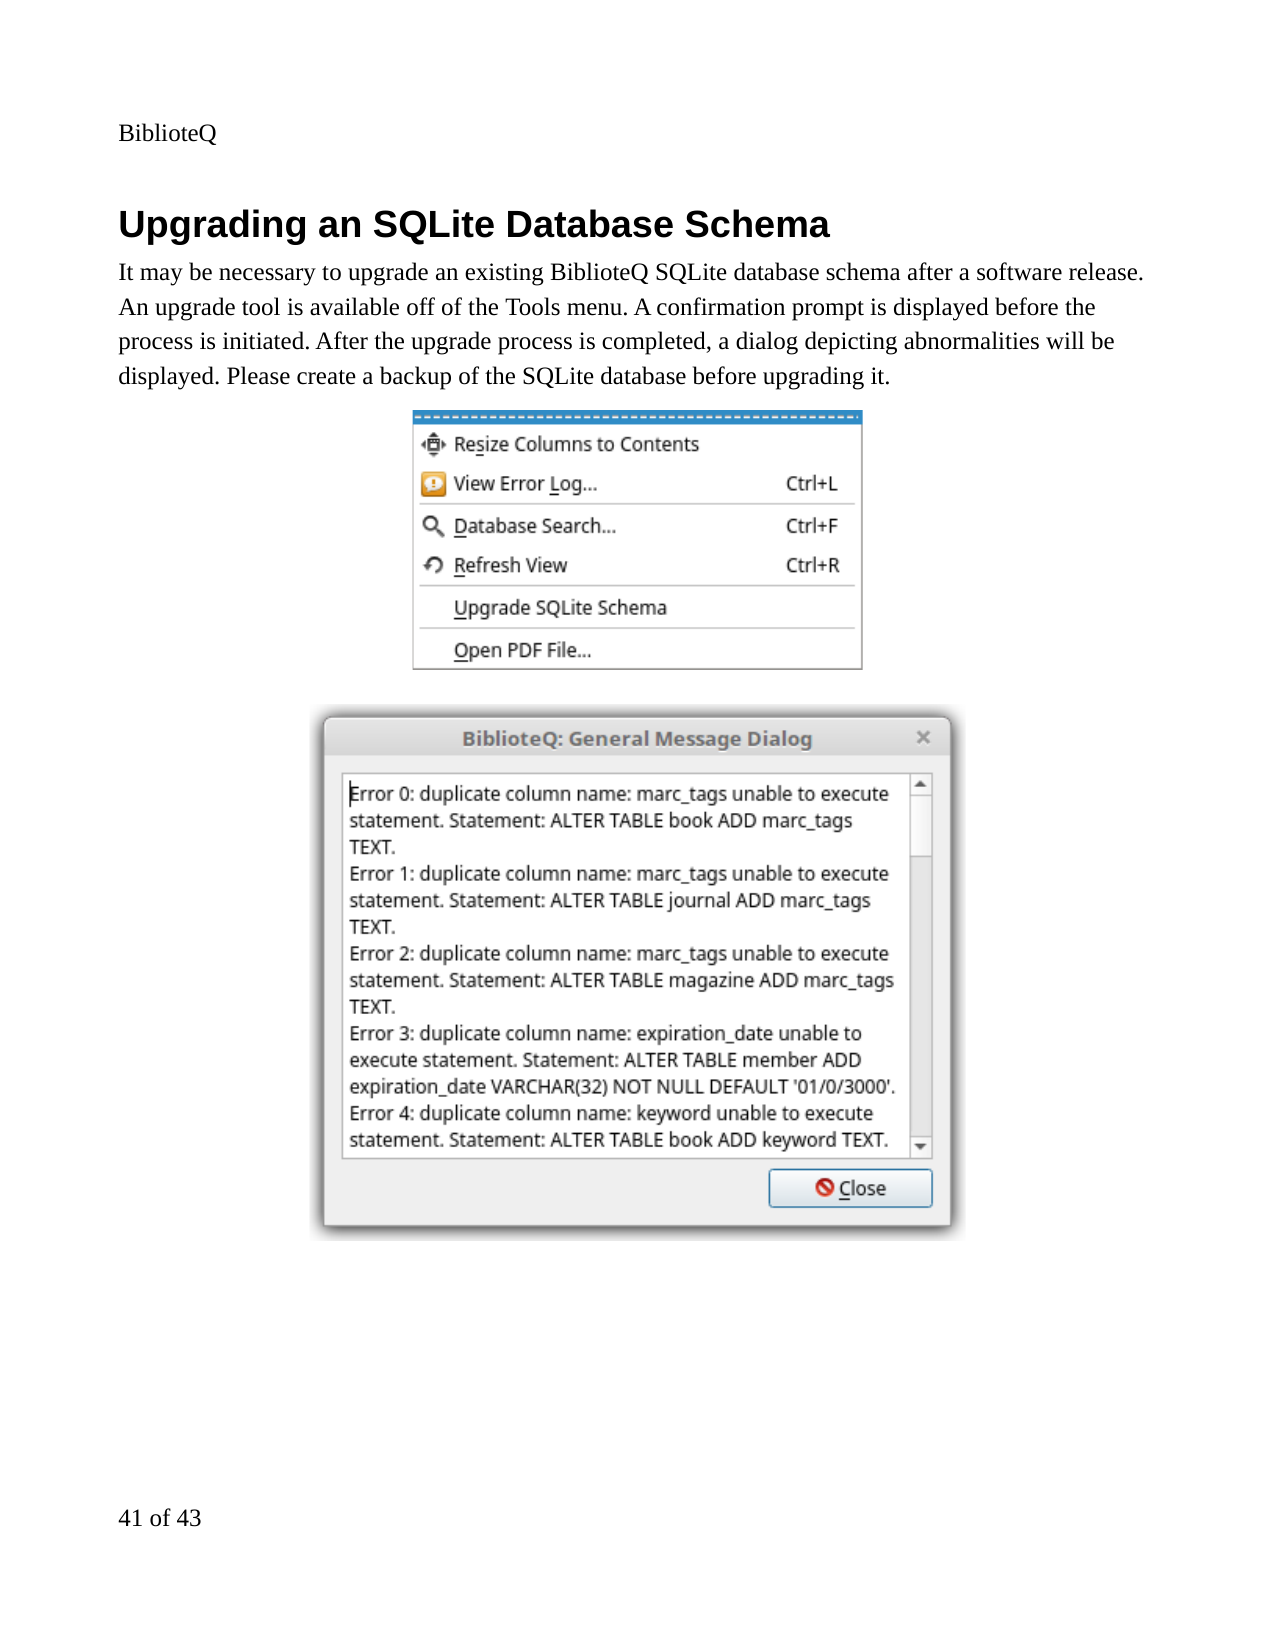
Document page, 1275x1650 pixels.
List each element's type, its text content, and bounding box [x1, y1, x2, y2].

picture [309, 704, 966, 1241]
text It may be necessary to upgrade an existing BiblioteQ SQLite database schema after a software release. An upgrade tool is available off of the Tools menu. A confirmation prompt is displayed before the process is initiated. After the upgrade process is completed, a dialog depicting abnormalities will be displayed. Please create a backup of the SQLite database before upgrading it. [118, 257, 1157, 390]
subtitle Upgrading an SQLite Database Schema [118, 201, 1157, 245]
picture [412, 410, 863, 670]
